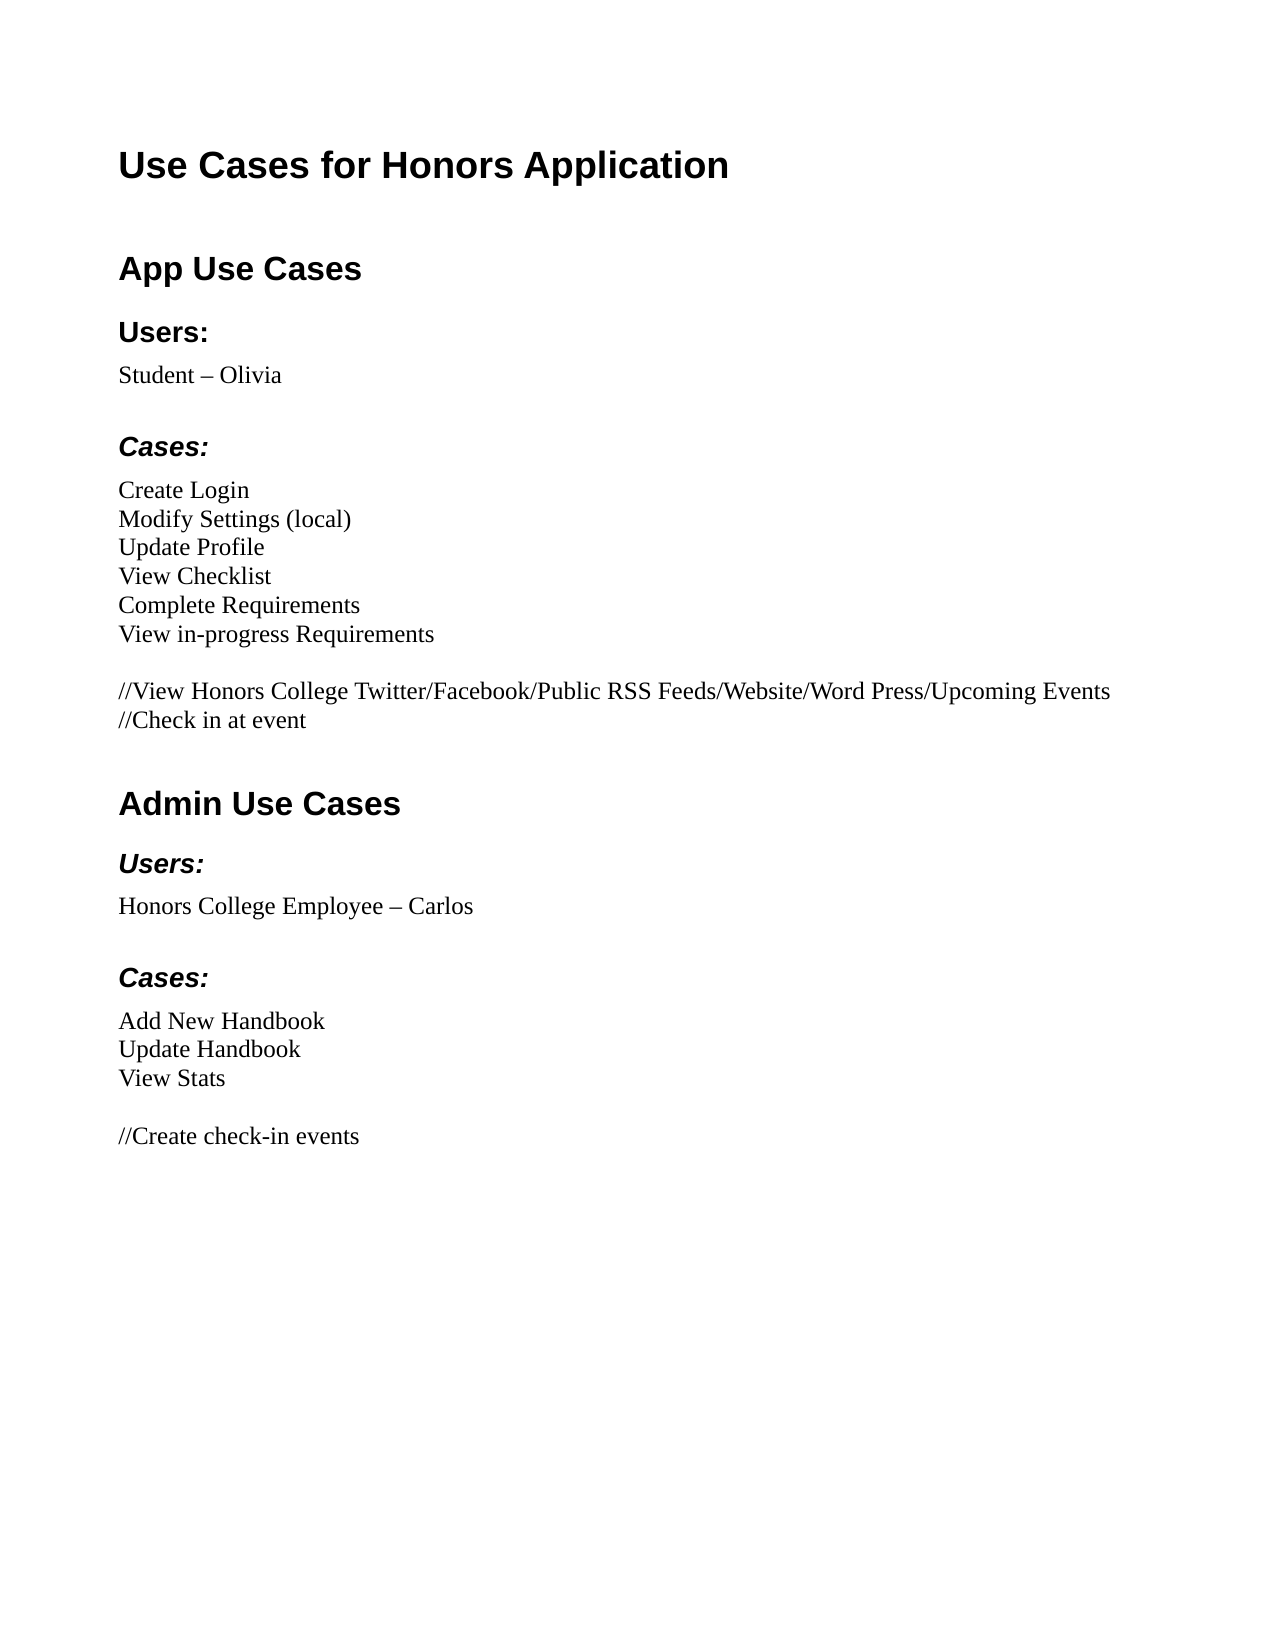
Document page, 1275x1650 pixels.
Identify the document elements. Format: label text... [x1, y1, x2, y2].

text View Checklist [118, 561, 1157, 590]
text Add New Handbook [118, 1006, 1157, 1034]
text Modify Settings (local) [118, 504, 1157, 532]
text //View Honors College Twitter/Facebook/Public RSS Feeds/Website/Word Press/Upcoming Events [118, 676, 1157, 705]
subtitle Admin Use Cases [118, 783, 1157, 822]
subtitle Users: [118, 314, 1157, 348]
text Student – Olivia [118, 361, 1157, 389]
text //Create check-in events [118, 1121, 1157, 1149]
text Update Handbook [118, 1034, 1157, 1063]
subtitle Users: [118, 847, 1157, 879]
text Honors College Employee – Carlos [118, 891, 1157, 920]
text View Stats [118, 1063, 1157, 1092]
text Complete Requirements [118, 590, 1157, 619]
subtitle Cases: [118, 961, 1157, 993]
subtitle Use Cases for Honors Application [118, 143, 1157, 187]
subtitle Cases: [118, 431, 1157, 462]
text View in-progress Requirements [118, 619, 1157, 647]
text Update Profile [118, 532, 1157, 561]
text Create Login [118, 475, 1157, 504]
subtitle App Use Cases [118, 249, 1157, 287]
text //Check in at event [118, 705, 1157, 734]
